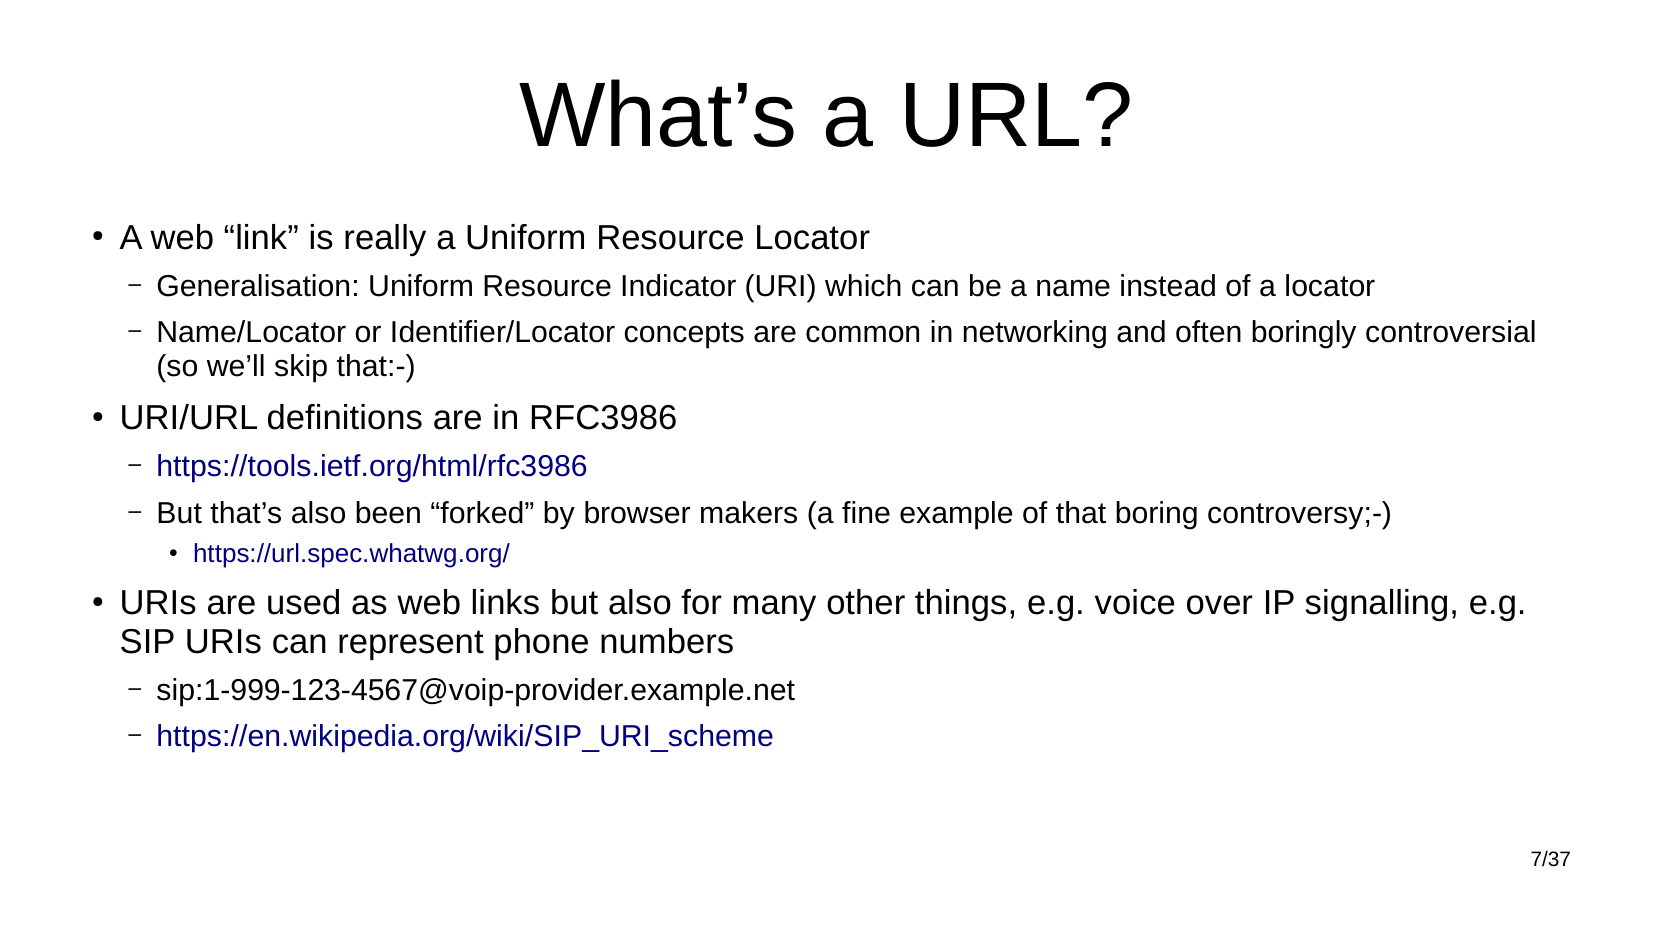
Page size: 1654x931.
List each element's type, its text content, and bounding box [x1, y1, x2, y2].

list A web “link” is really a Uniform Resource Locator Generalisation: Uniform Resource Indicator (URI) which can be a name instead of a locator Name/Locator or Identifier/Locator concepts are common in networking and often boringly controversial (so we’ll skip that:-) URI/URL definitions are in RFC3986 https://tools.ietf.org/html/rfc3986 But that’s also been “forked” by browser makers (a fine example of that boring controversy;-) https://url.spec.whatwg.org/ URIs are used as web links but also for many other things, e.g. voice over IP signalling, e.g. SIP URIs can represent phone numbers sip:1-999-123-4567@voip-provider.example.net https://en.wikipedia.org/wiki/SIP_URI_scheme [82, 217, 1571, 758]
title What’s a URL? [82, 37, 1571, 193]
